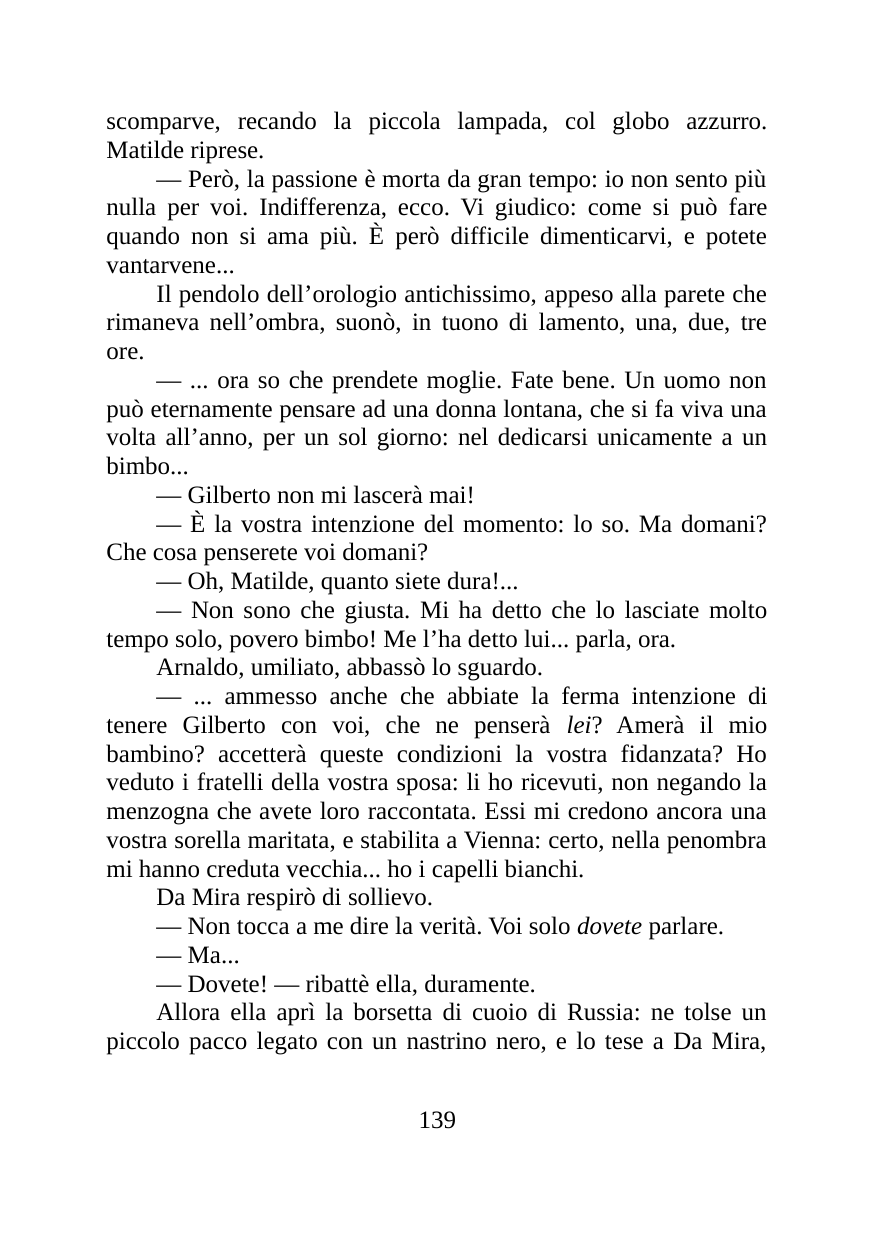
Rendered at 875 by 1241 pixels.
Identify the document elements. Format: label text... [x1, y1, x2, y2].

text scomparve, recando la piccola lampada, col globo azzurro. Matilde riprese. [106, 106, 768, 164]
text Allora ella aprì la borsetta di cuoio di Russia: ne tolse un piccolo pacco legato con un nastrino nero, e lo tese a Da Mira, [106, 997, 768, 1055]
text Il pendolo dell’orologio antichissimo, appeso alla parete che rimaneva nell’ombra, suonò, in tuono di lamento, una, due, tre ore. [106, 279, 768, 365]
text — Non sono che giusta. Mi ha detto che lo lasciate molto tempo solo, povero bimbo! Me l’ha detto lui... parla, ora. [106, 595, 768, 652]
text Da Mira respirò di sollievo. [106, 882, 768, 911]
text — Però, la passione è morta da gran tempo: io non sento più nulla per voi. Indifferenza, ecco. Vi giudico: come si può fare quando non si ama più. È però difficile dimenticarvi, e potete vantarvene... [106, 164, 768, 279]
text — ... ammesso anche che abbiate la ferma intenzione di tenere Gilberto con voi, che ne penserà lei? Amerà il mio bambino? accetterà queste condizioni la vostra fidanzata? Ho veduto i fratelli della vostra sposa: li ho ricevuti, non negando la menzogna che avete loro raccontata. Essi mi credono ancora una vostra sorella maritata, e stabilita a Vienna: certo, nella penombra mi hanno creduta vecchia... ho i capelli bianchi. [106, 681, 768, 882]
text — Oh, Matilde, quanto siete dura!... [106, 566, 768, 595]
text — È la vostra intenzione del momento: lo so. Ma domani? Che cosa penserete voi domani? [106, 509, 768, 566]
text — Dovete! — ribattè ella, duramente. [106, 969, 768, 997]
text — Non tocca a me dire la verità. Voi solo dovete parlare. [106, 911, 768, 940]
text Arnaldo, umiliato, abbassò lo sguardo. [106, 652, 768, 681]
text — Gilberto non mi lascerà mai! [106, 480, 768, 509]
text — ... ora so che prendete moglie. Fate bene. Un uomo non può eternamente pensare ad una donna lontana, che si fa viva una volta all’anno, per un sol giorno: nel dedicarsi unicamente a un bimbo... [106, 365, 768, 480]
text — Ma... [106, 940, 768, 969]
